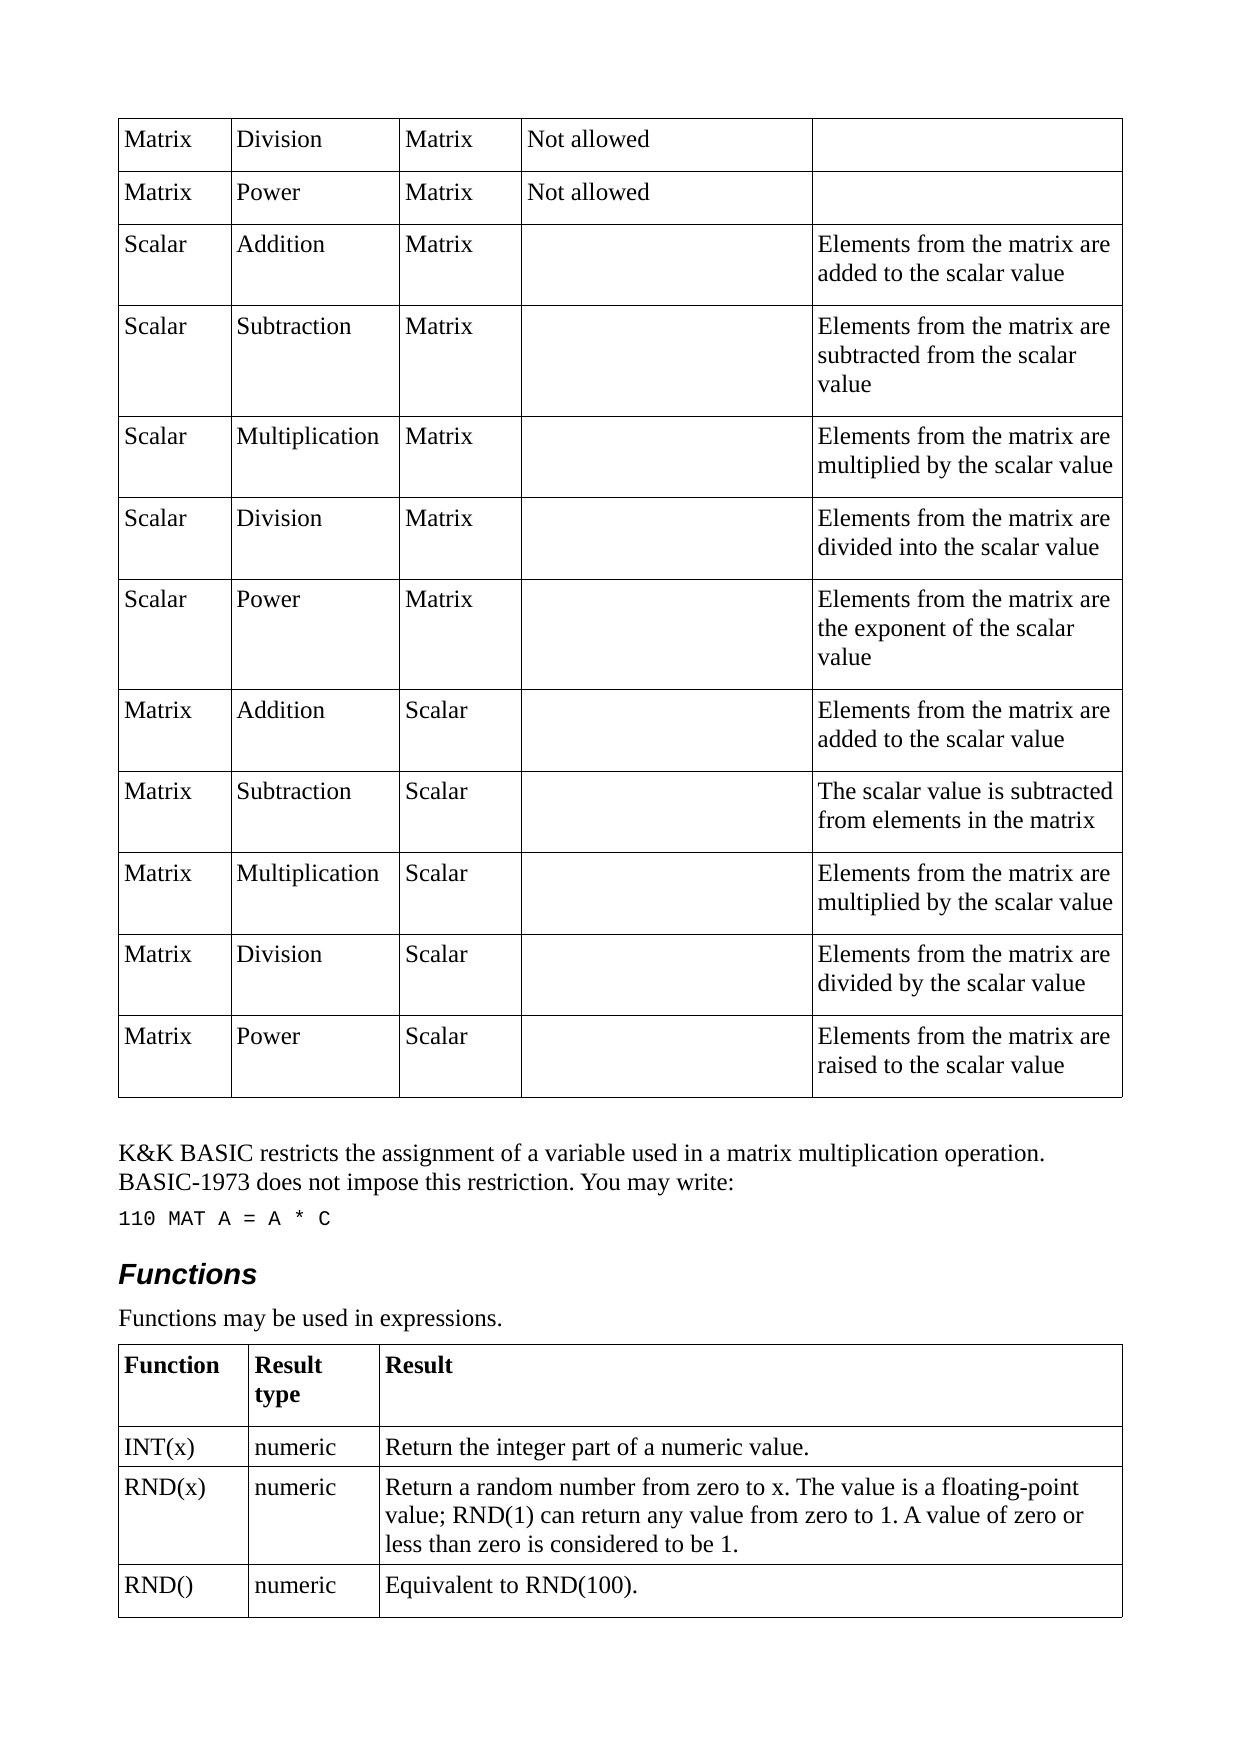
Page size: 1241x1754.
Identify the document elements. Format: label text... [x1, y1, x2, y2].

table_cell numeric [249, 1565, 379, 1617]
table_cell numeric [249, 1467, 379, 1564]
table_header Result [380, 1345, 1122, 1426]
text 110 MAT A = A * C [118, 1208, 1122, 1232]
table_cell Matrix [119, 1016, 231, 1097]
table_cell Multiplication [232, 853, 399, 934]
table_cell Matrix [119, 935, 231, 1015]
table_cell Elements from the matrix are added to the scalar value [813, 690, 1122, 771]
table_cell Matrix [119, 690, 231, 771]
table_cell Power [232, 172, 399, 224]
table_cell Matrix [119, 119, 231, 171]
table_cell Scalar [400, 1016, 521, 1097]
table_cell [522, 853, 812, 934]
table_cell Addition [232, 225, 399, 305]
table_cell numeric [249, 1427, 379, 1466]
table_cell INT(x) [119, 1427, 248, 1466]
table_cell [813, 172, 1122, 224]
table_cell Return the integer part of a numeric value. [380, 1427, 1122, 1466]
table_cell Scalar [119, 580, 231, 689]
table_cell Matrix [400, 172, 521, 224]
table_cell Multiplication [232, 417, 399, 497]
table_cell Division [232, 935, 399, 1015]
table_cell Scalar [119, 306, 231, 416]
table_cell Matrix [400, 417, 521, 497]
table_cell [522, 225, 812, 305]
table_cell Return a random number from zero to x. The value is a floating-point value; RND(1) can return any value from zero to 1. A value of zero or less than zero is considered to be 1. [380, 1467, 1122, 1564]
table_cell Elements from the matrix are divided into the scalar value [813, 498, 1122, 579]
table_cell Power [232, 1016, 399, 1097]
table_cell Equivalent to RND(100). [380, 1565, 1122, 1617]
table_cell Not allowed [522, 119, 812, 171]
table_cell Matrix [400, 225, 521, 305]
table_cell Elements from the matrix are the exponent of the scalar value [813, 580, 1122, 689]
table_cell [522, 580, 812, 689]
subtitle Functions [118, 1257, 1122, 1290]
table_header Function [119, 1345, 248, 1426]
table_cell Elements from the matrix are divided by the scalar value [813, 935, 1122, 1015]
table_cell Elements from the matrix are multiplied by the scalar value [813, 853, 1122, 934]
table_cell Not allowed [522, 172, 812, 224]
table_cell RND(x) [119, 1467, 248, 1564]
table_cell Scalar [119, 225, 231, 305]
table_cell Matrix [400, 498, 521, 579]
table_cell [522, 1016, 812, 1097]
table_cell [522, 690, 812, 771]
table_cell Matrix [400, 119, 521, 171]
table_cell [522, 306, 812, 416]
table_cell Scalar [400, 853, 521, 934]
table_cell Subtraction [232, 306, 399, 416]
table_cell Division [232, 119, 399, 171]
table_cell [522, 935, 812, 1015]
text K&K BASIC restricts the assignment of a variable used in a matrix multiplication operation. BASIC-1973 does not impose this restriction. You may write: [118, 1138, 1122, 1196]
table_cell Scalar [400, 690, 521, 771]
table_cell Elements from the matrix are multiplied by the scalar value [813, 417, 1122, 497]
table_cell Subtraction [232, 772, 399, 852]
table_cell Scalar [400, 935, 521, 1015]
table_cell [522, 498, 812, 579]
table_cell Scalar [400, 772, 521, 852]
text Functions may be used in expressions. [118, 1303, 1122, 1332]
table_cell [522, 417, 812, 497]
table_cell Power [232, 580, 399, 689]
table_cell Division [232, 498, 399, 579]
table_cell Elements from the matrix are subtracted from the scalar value [813, 306, 1122, 416]
table_cell Scalar [119, 417, 231, 497]
table_cell [522, 772, 812, 852]
table_cell Matrix [119, 772, 231, 852]
table_cell The scalar value is subtracted from elements in the matrix [813, 772, 1122, 852]
table_cell Scalar [119, 498, 231, 579]
table_header Result type [249, 1345, 379, 1426]
table_cell Matrix [119, 853, 231, 934]
table_cell Matrix [119, 172, 231, 224]
table_cell Matrix [400, 306, 521, 416]
table_cell [813, 119, 1122, 171]
table_cell Addition [232, 690, 399, 771]
table_cell Elements from the matrix are added to the scalar value [813, 225, 1122, 305]
table_cell Elements from the matrix are raised to the scalar value [813, 1016, 1122, 1097]
table_cell RND() [119, 1565, 248, 1617]
table_cell Matrix [400, 580, 521, 689]
